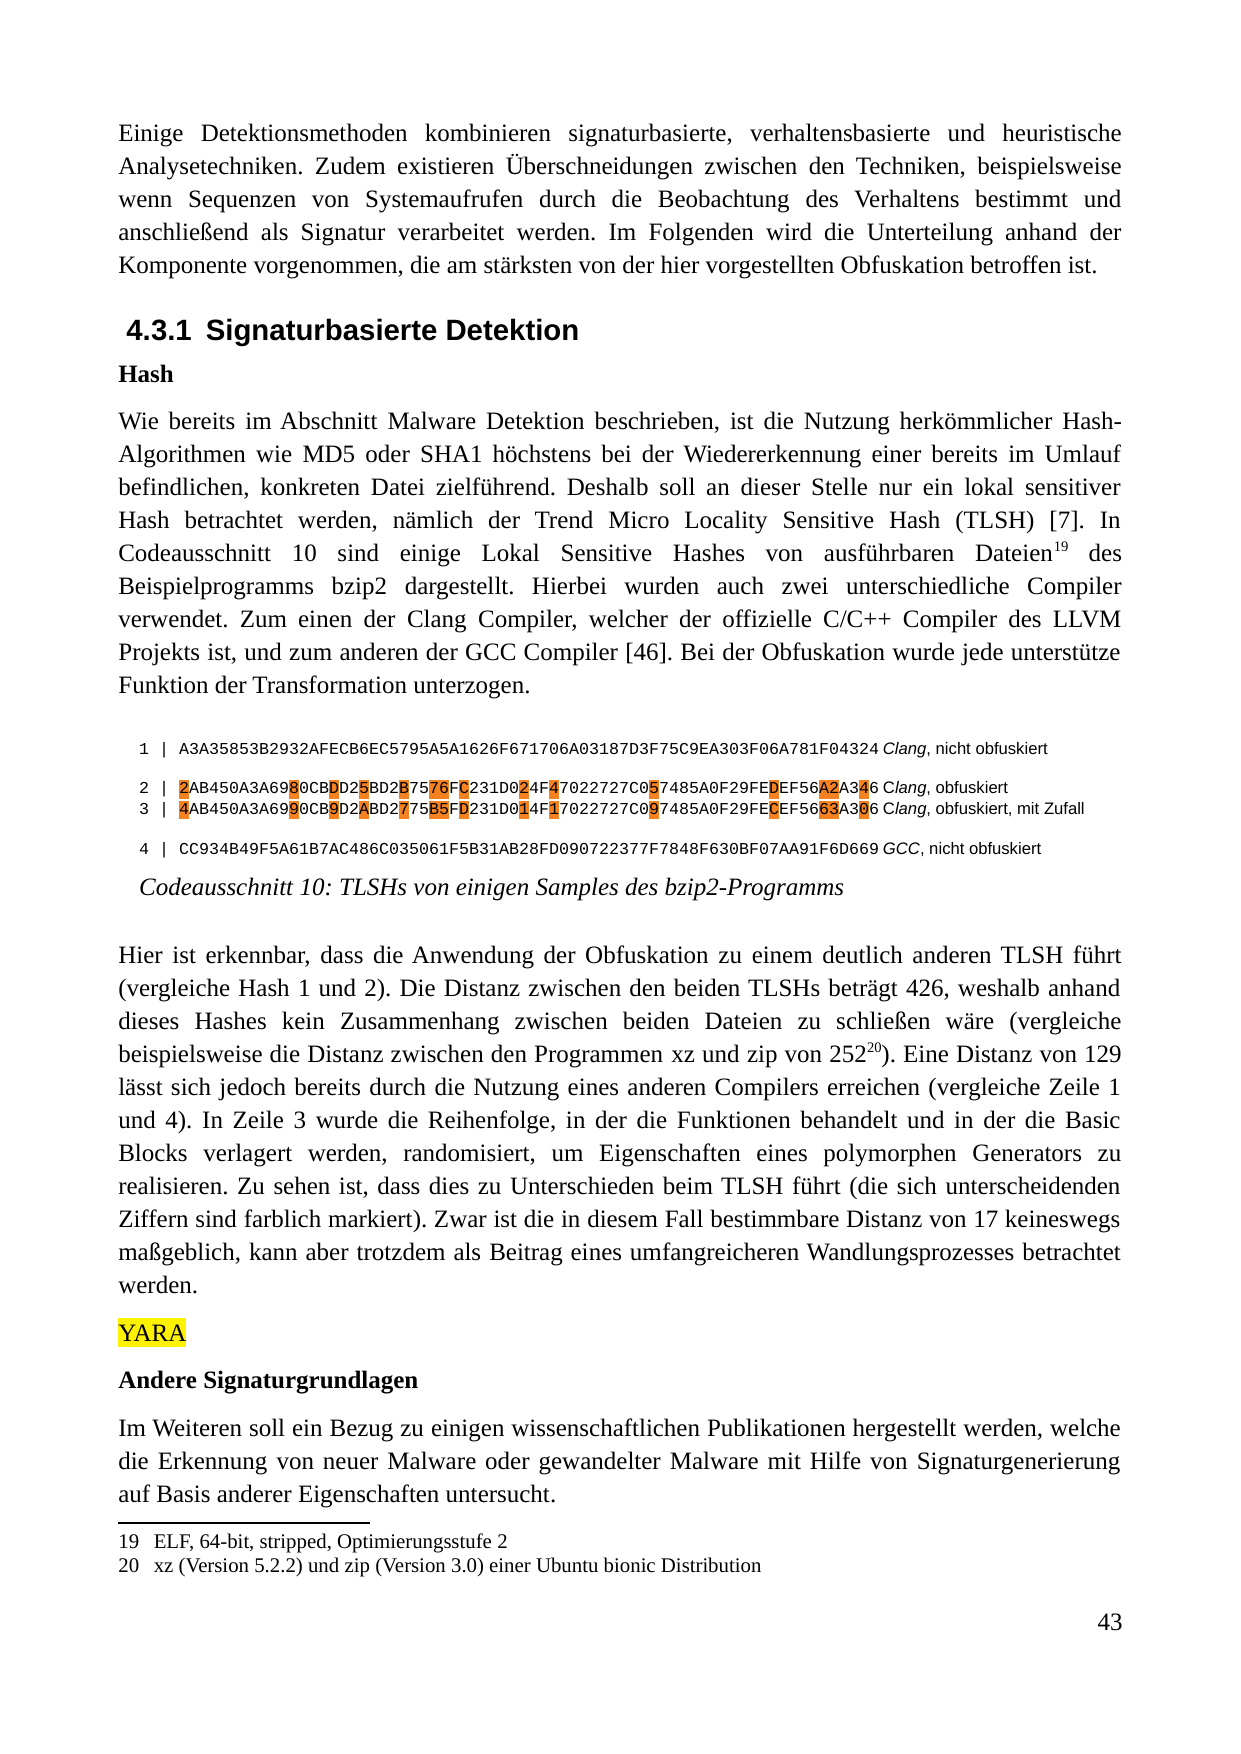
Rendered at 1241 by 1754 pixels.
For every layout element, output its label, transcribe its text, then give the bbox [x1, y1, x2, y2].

text Wie bereits im Abschnitt Malware Detektion beschrieben, ist die Nutzung herkömmlicher Hash-Algorithmen wie MD5 oder SHA1 höchstens bei der Wiedererkennung einer bereits im Umlauf befindlichen, konkreten Datei zielführend. Deshalb soll an dieser Stelle nur ein lokal sensitiver Hash betrachtet werden, nämlich der Trend Micro Locality Sensitive Hash (TLSH) [7]. In Codeausschnitt 10 sind einige Lokal Sensitive Hashes von ausführbaren Dateien des Beispielprogramms bzip2 dargestellt. Hierbei wurden auch zwei unterschiedliche Compiler verwendet. Zum einen der Clang Compiler, welcher der offizielle C/C++ Compiler des LLVM Projekts ist, und zum anderen der GCC Compiler [46]. Bei der Obfuskation wurde jede unterstütze Funktion der Transformation unterzogen. [118, 406, 1122, 699]
text YARA [118, 1318, 1122, 1347]
text Einige Detektionsmethoden kombinieren signaturbasierte, verhaltensbasierte und heuristische Analysetechniken. Zudem existieren Überschneidungen zwischen den Techniken, beispielsweise wenn Sequenzen von Systemaufrufen durch die Beobachtung des Verhaltens bestimmt und anschließend als Signatur verarbeitet werden. Im Folgenden wird die Unterteilung anhand der Komponente vorgenommen, die am stärksten von der hier vorgestellten Obfuskation betroffen ist. [118, 118, 1122, 279]
text Hier ist erkennbar, dass die Anwendung der Obfuskation zu einem deutlich anderen TLSH führt (vergleiche Hash 1 und 2). Die Distanz zwischen den beiden TLSHs beträgt 426, weshalb anhand dieses Hashes kein Zusammenhang zwischen beiden Dateien zu schließen wäre (vergleiche beispielsweise die Distanz zwischen den Programmen xz und zip von 252). Eine Distanz von 129 lässt sich jedoch bereits durch die Nutzung eines anderen Compilers erreichen (vergleiche Zeile 1 und 4). In Zeile 3 wurde die Reihenfolge, in der die Funktionen behandelt und in der die Basic Blocks verlagert werden, randomisiert, um Eigenschaften eines polymorphen Generators zu realisieren. Zu sehen ist, dass dies zu Unterschieden beim TLSH führt (die sich unterscheidenden Ziffern sind farblich markiert). Zwar ist die in diesem Fall bestimmbare Distanz von 17 keineswegs maßgeblich, kann aber trotzdem als Beitrag eines umfangreicheren Wandlungsprozesses betrachtet werden. [118, 940, 1122, 1299]
text xz (Version 5.2.2) und zip (Version 3.0) einer Ubuntu bionic Distribution [118, 1553, 1122, 1577]
text Im Weiteren soll ein Bezug zu einigen wissenschaftlichen Publikationen hergestellt werden, welche die Erkennung von neuer Malware oder gewandelter Malware mit Hilfe von Signaturgenerierung auf Basis anderer Eigenschaften untersucht. [118, 1413, 1122, 1508]
subtitle Signaturbasierte Detektion [118, 312, 1122, 346]
list 4AB450A3A6990CB9D2ABD2775B5FD231D014F17022727C097485A0F29FECEF5663A306 Clang, obfuskiert, mit Zufall [139, 799, 1111, 819]
list A3A35853B2932AFECB6EC5795A5A1626F671706A03187D3F75C9EA303F06A781F04324 Clang, nicht obfuskiert [139, 739, 1111, 759]
list CC934B49F5A61B7AC486C035061F5B31AB28FD090722377F7848F630BF07AA91F6D669 GCC, nicht obfuskiert [139, 839, 1111, 859]
list 2AB450A3A6980CBDD25BD2B7576FC231D024F47022727C057485A0F29FEDEF56A2A346 Clang, obfuskiert [139, 778, 1111, 799]
text Hash [118, 359, 1122, 387]
text Andere Signaturgrundlagen [118, 1366, 1122, 1394]
text ELF, 64-bit, stripped, Optimierungsstufe 2 [118, 1529, 1122, 1553]
text Codeausschnitt 10: TLSHs von einigen Samples des bzip2-Programms [139, 872, 1111, 901]
